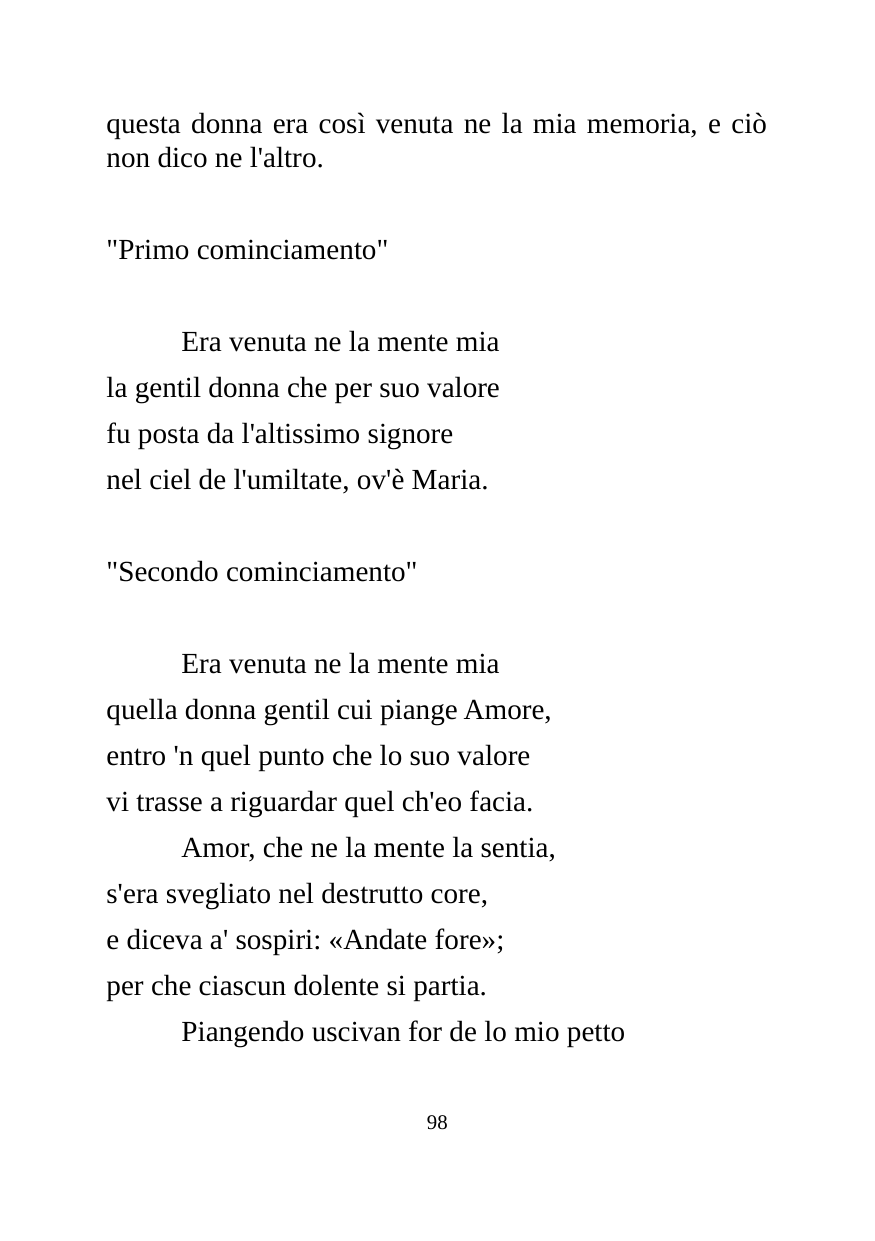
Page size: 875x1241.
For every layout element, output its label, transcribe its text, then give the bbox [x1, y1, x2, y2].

text vi trasse a riguardar quel ch'eo facia. [106, 784, 768, 818]
text e diceva a' sospiri: «Andate fore»; [106, 922, 768, 956]
text la gentil donna che per suo valore [106, 370, 768, 403]
text "Primo cominciamento" [106, 232, 768, 265]
text s'era svegliato nel destrutto core, [106, 876, 768, 910]
text Piangendo uscivan for de lo mio petto [181, 1014, 768, 1048]
text Era venuta ne la mente mia [181, 646, 768, 680]
text Amor, che ne la mente la sentia, [181, 830, 768, 864]
text nel ciel de l'umiltate, ov'è Maria. [106, 462, 768, 496]
text questa donna era così venuta ne la mia memoria, e ciò non dico ne l'altro. [106, 106, 768, 173]
text quella donna gentil cui piange Amore, [106, 692, 768, 726]
text fu posta da l'altissimo signore [106, 416, 768, 449]
text Era venuta ne la mente mia [181, 324, 768, 357]
text "Secondo cominciamento" [106, 554, 768, 588]
text per che ciascun dolente si partia. [106, 968, 768, 1002]
text entro 'n quel punto che lo suo valore [106, 738, 768, 772]
